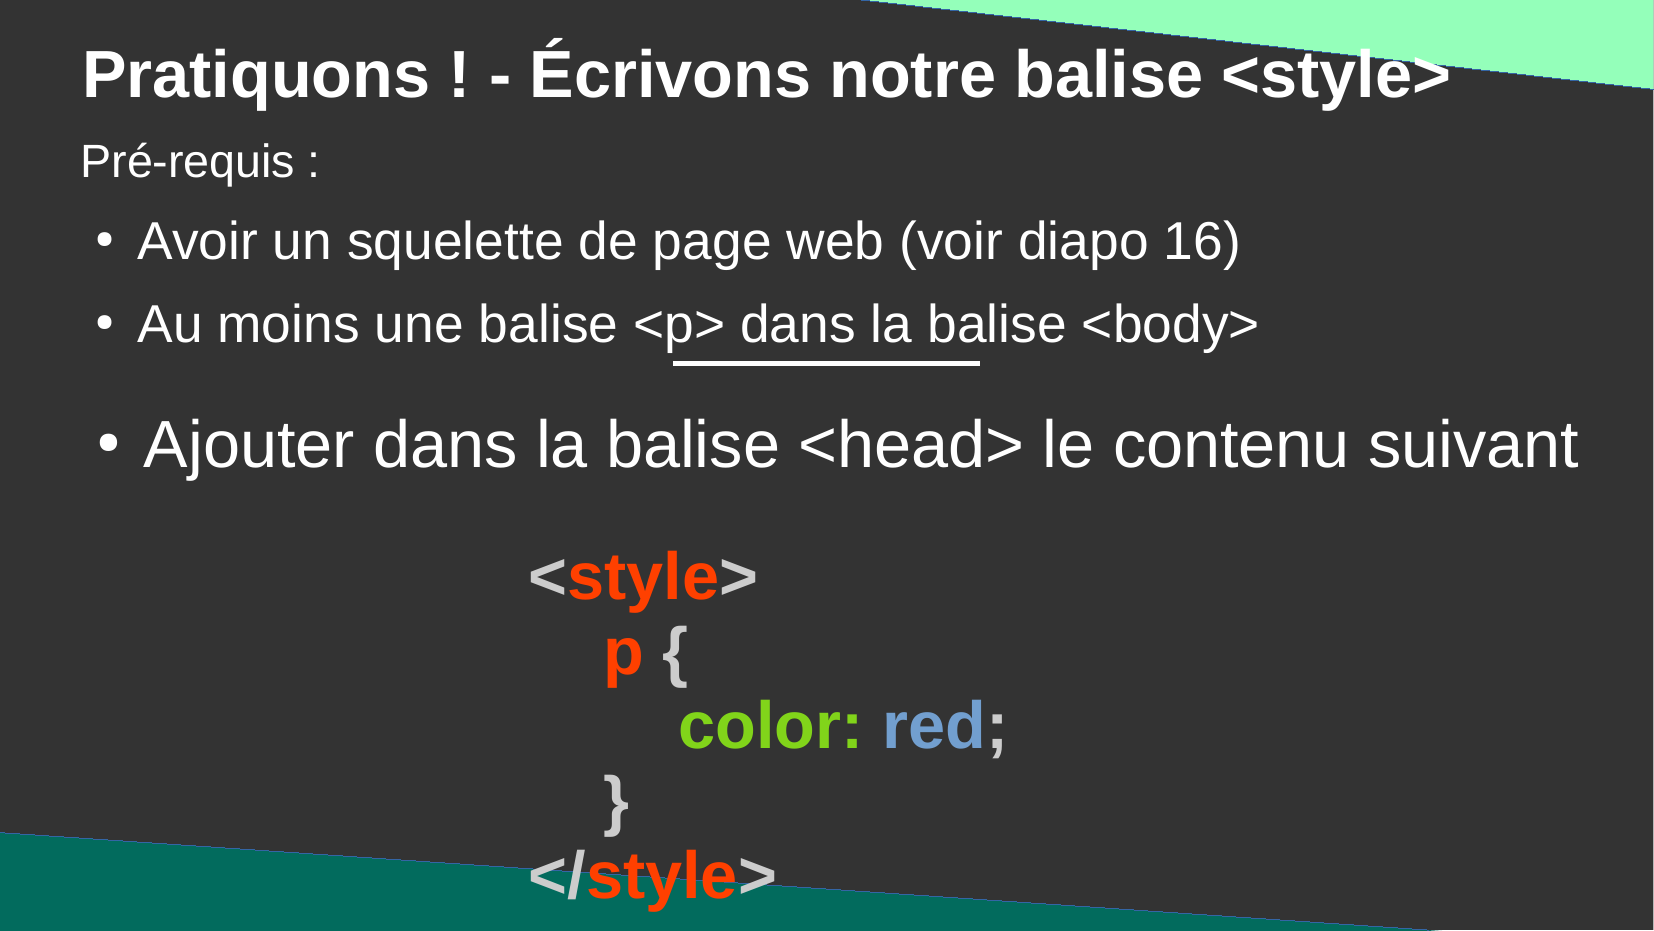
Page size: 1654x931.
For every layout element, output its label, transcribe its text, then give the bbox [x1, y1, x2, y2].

text_box [861, 0, 1654, 90]
text_box <style> p { color: red; } </style> [514, 541, 1140, 921]
list Pré-requis : Avoir un squelette de page web (voir diapo 16) Au moins une balise <p> dans la balise <body> [80, 135, 1620, 355]
list Ajouter dans la balise <head> le contenu suivant [80, 406, 1605, 541]
title Pratiquons ! - Écrivons notre balise <style> [82, 37, 1571, 114]
